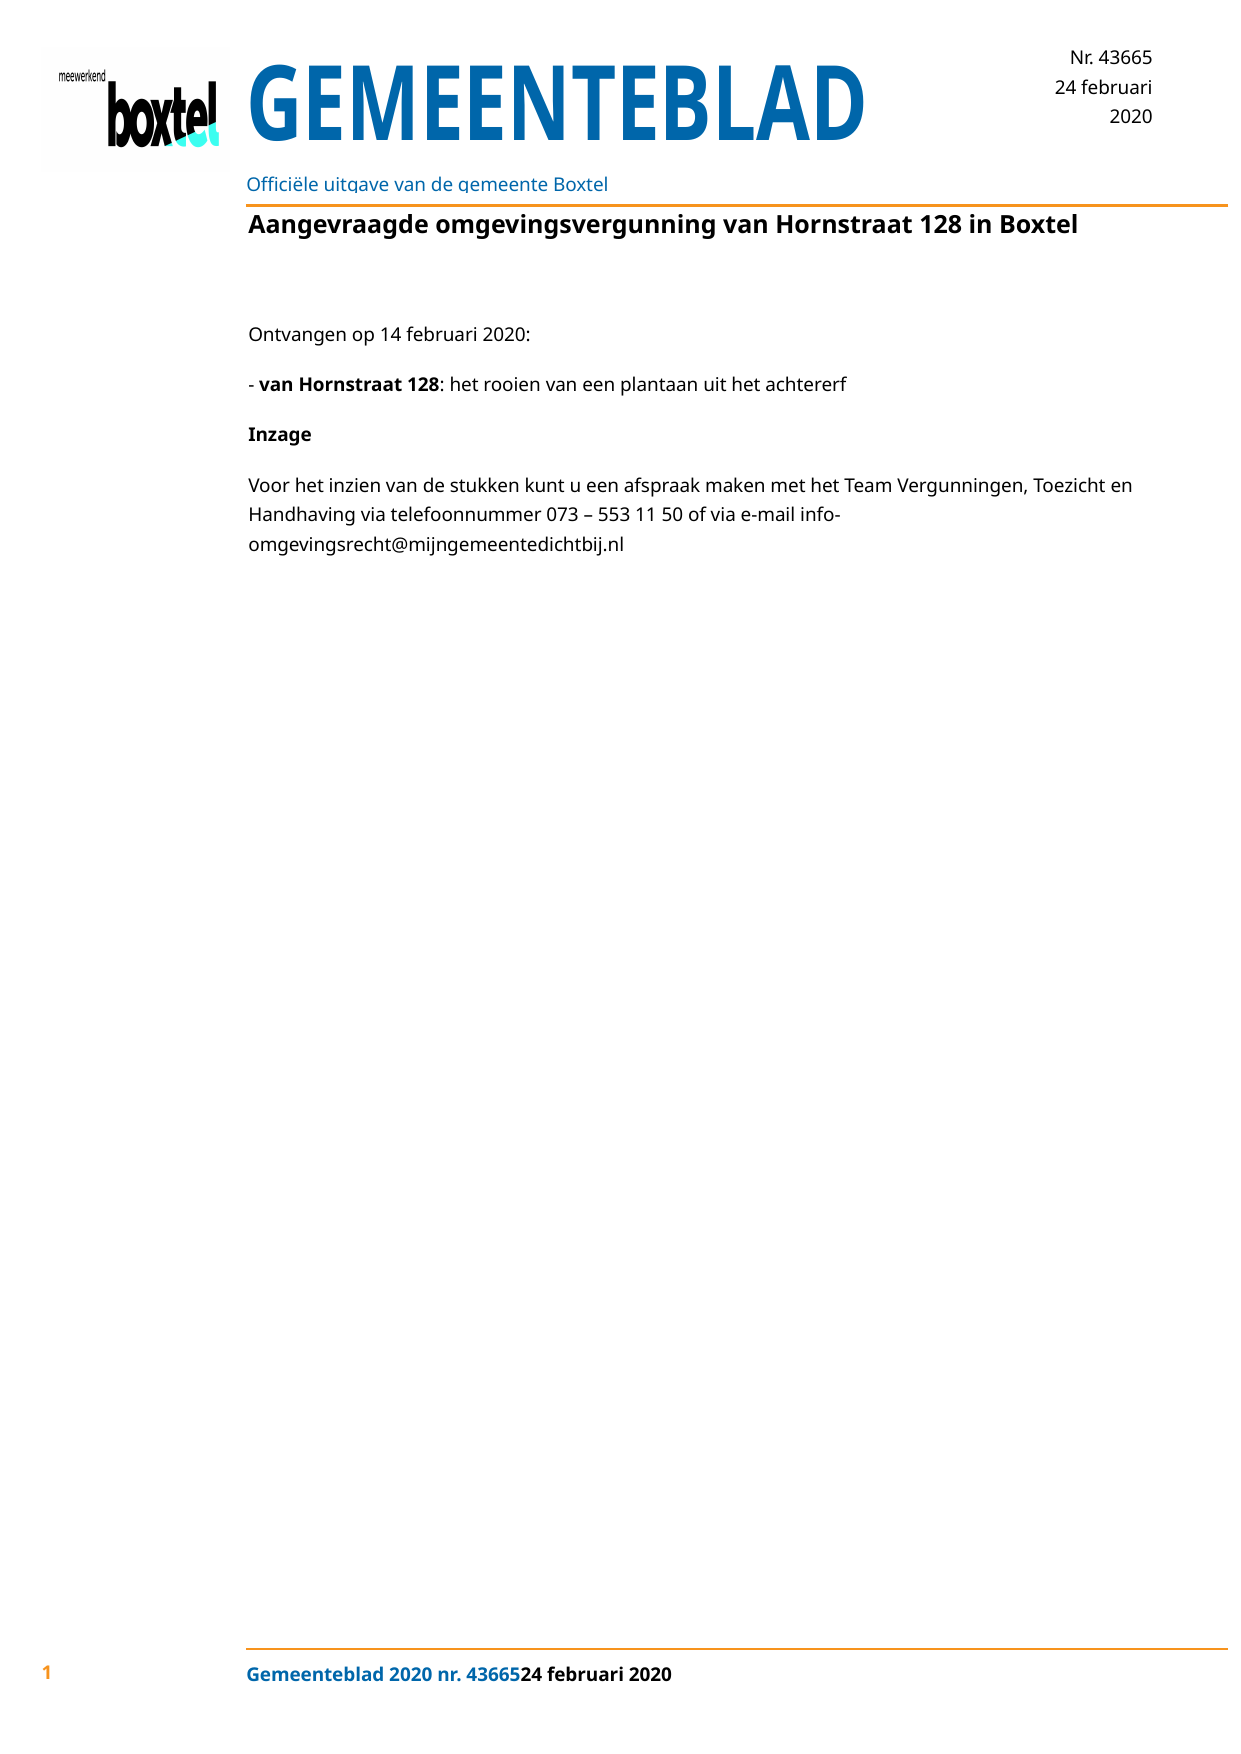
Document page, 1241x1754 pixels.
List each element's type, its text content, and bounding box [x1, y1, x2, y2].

picture [41, 47, 231, 172]
text - van Hornstraat 128: het rooien van een plantaan uit het achtererf [248, 371, 1152, 397]
text Inzage [248, 422, 1152, 447]
text Aangevraagde omgevingsvergunning van Hornstraat 128 in Boxtel [248, 207, 1152, 241]
text Ontvangen op 14 februari 2020: [248, 321, 1152, 346]
text Voor het inzien van de stukken kunt u een afspraak maken met het Team Vergunningen, Toezicht en Handhaving via telefoonnummer 073 – 553 11 50 of via e-mail info-omgevingsrecht@mijngemeentedichtbij.nl [248, 472, 1152, 557]
